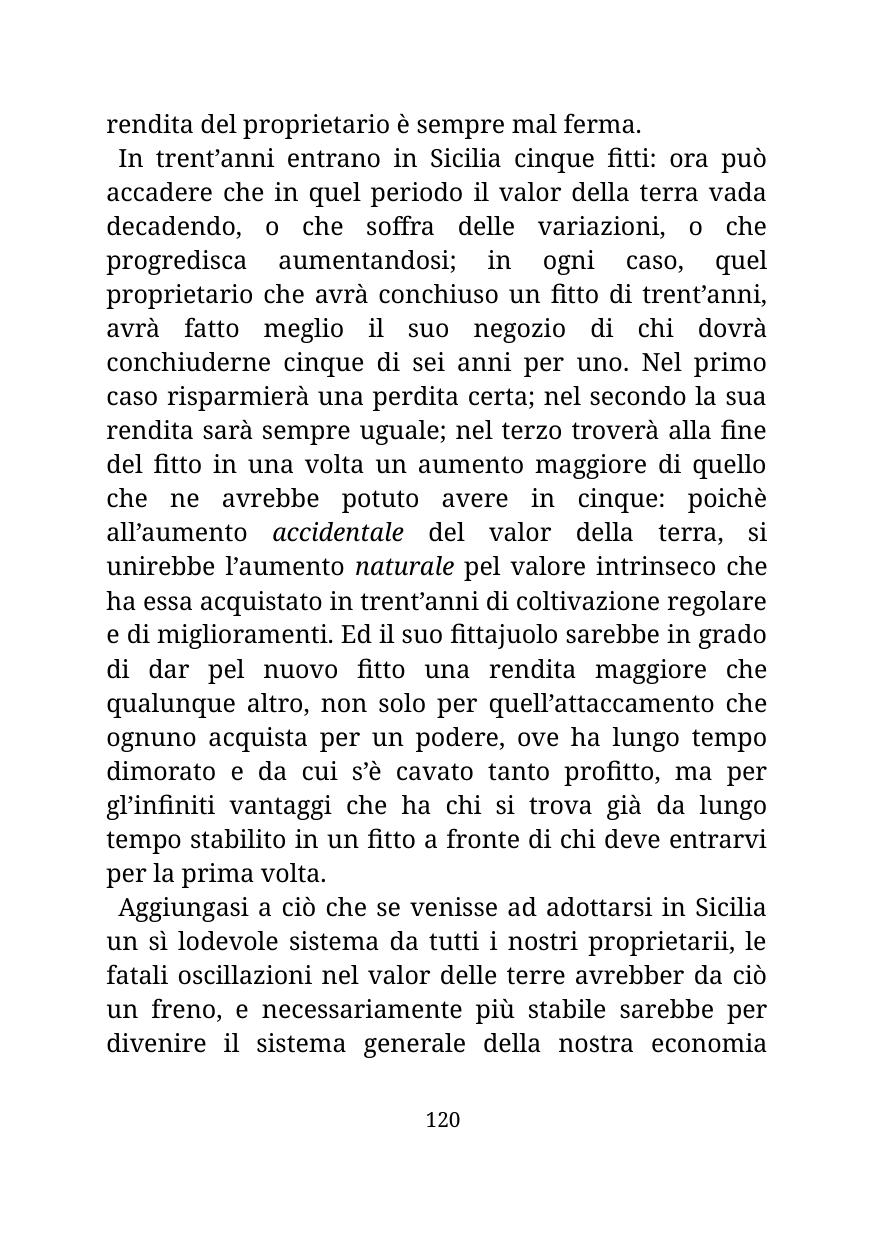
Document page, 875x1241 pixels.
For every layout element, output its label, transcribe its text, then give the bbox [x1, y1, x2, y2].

text Aggiungasi a ciò che se venisse ad adottarsi in Sicilia un sì lodevole sistema da tutti i nostri proprietarii, le fatali oscillazioni nel valor delle terre avrebber da ciò un freno, e necessariamente più stabile sarebbe per divenire il sistema generale della nostra economia [106, 890, 768, 1060]
text rendita del proprietario è sempre mal ferma. [106, 106, 768, 140]
text In trent’anni entrano in Sicilia cinque fitti: ora può accadere che in quel periodo il valor della terra vada decadendo, o che soffra delle variazioni, o che progredisca aumentandosi; in ogni caso, quel proprietario che avrà conchiuso un fitto di trent’anni, avrà fatto meglio il suo negozio di chi dovrà conchiuderne cinque di sei anni per uno. Nel primo caso risparmierà una perdita certa; nel secondo la sua rendita sarà sempre uguale; nel terzo troverà alla fine del fitto in una volta un aumento maggiore di quello che ne avrebbe potuto avere in cinque: poichè all’aumento accidentale del valor della terra, si unirebbe l’aumento naturale pel valore intrinseco che ha essa acquistato in trent’anni di coltivazione regolare e di miglioramenti. Ed il suo fittajuolo sarebbe in grado di dar pel nuovo fitto una rendita maggiore che qualunque altro, non solo per quell’attaccamento che ognuno acquista per un podere, ove ha lungo tempo dimorato e da cui s’è cavato tanto profitto, ma per gl’infiniti vantaggi che ha chi si trova già da lungo tempo stabilito in un fitto a fronte di chi deve entrarvi per la prima volta. [106, 140, 768, 890]
